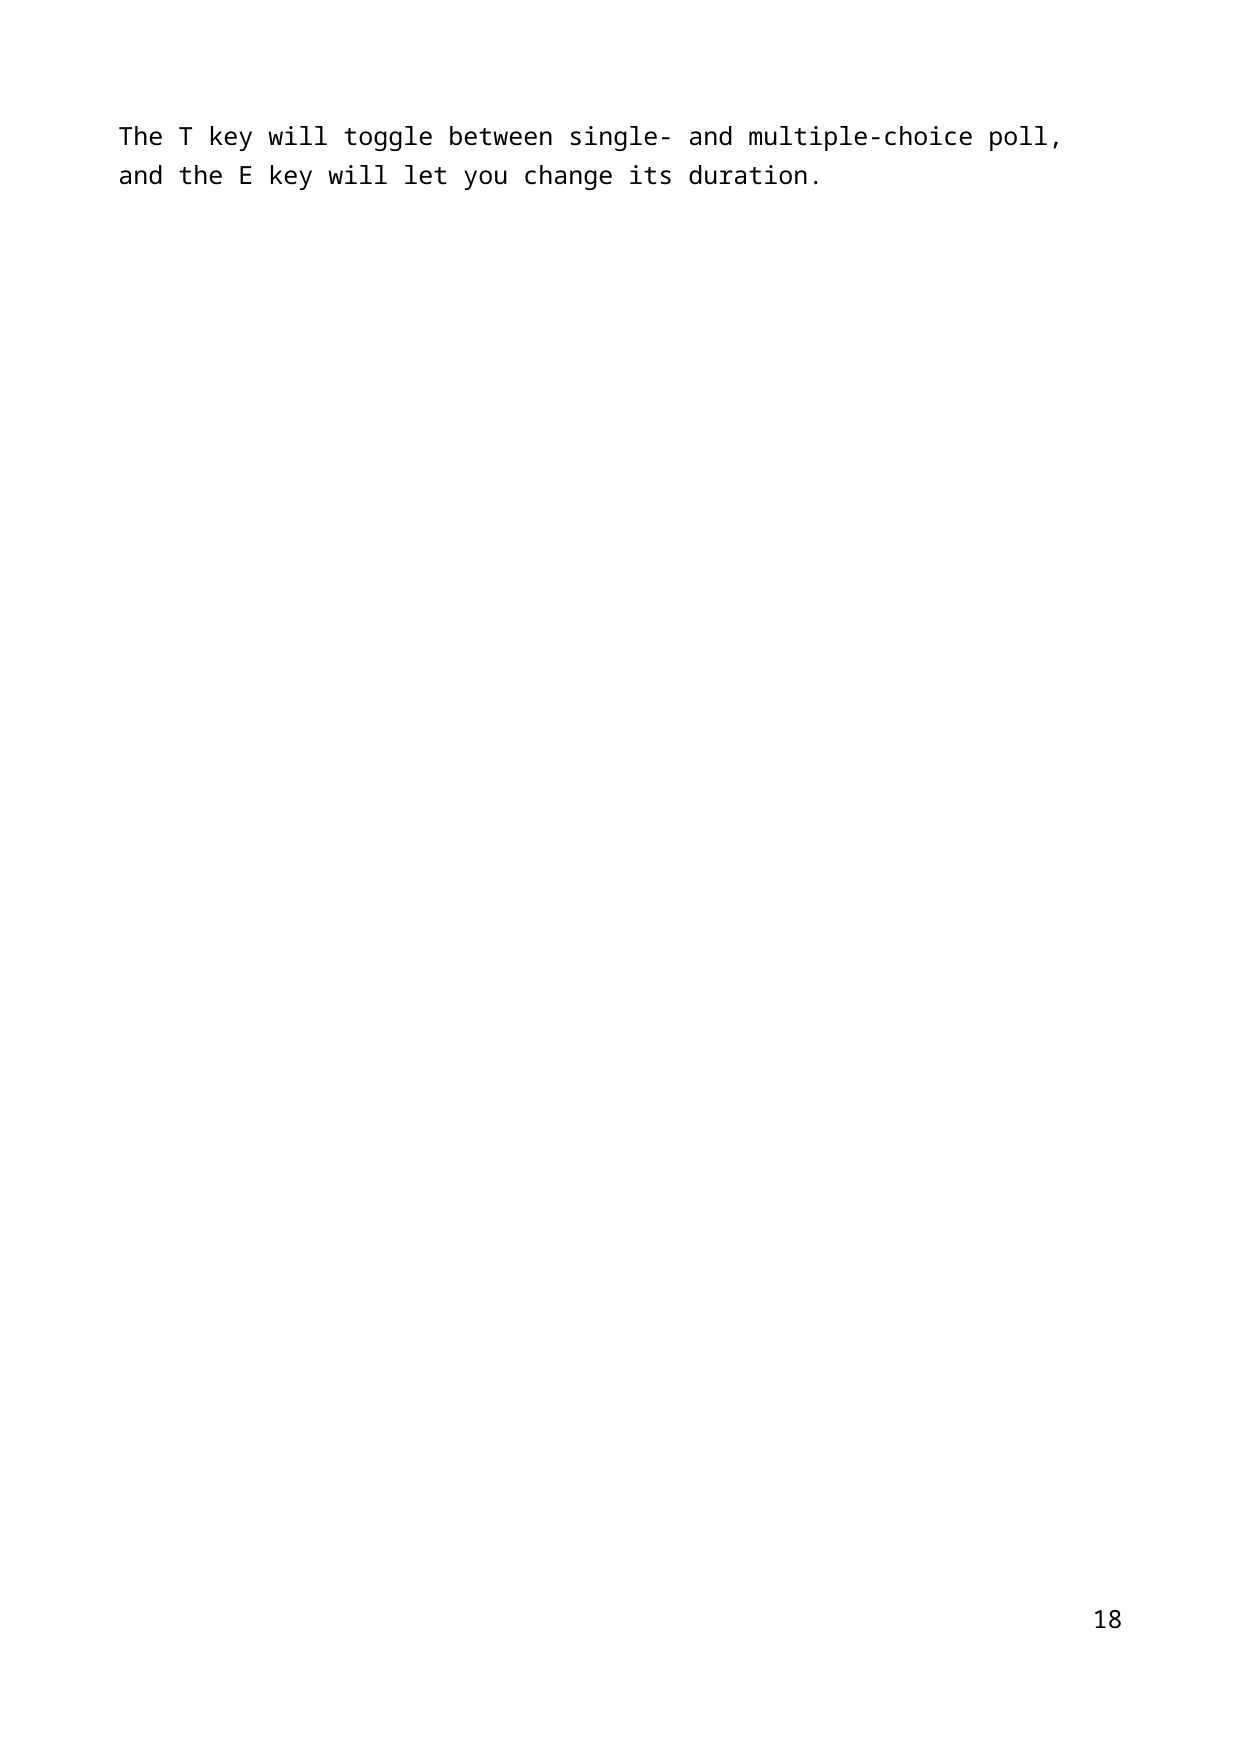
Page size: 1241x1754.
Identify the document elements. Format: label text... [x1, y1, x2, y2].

text The T key will toggle between single- and multiple-choice poll, and the E key will let you change its duration. [118, 118, 1122, 191]
